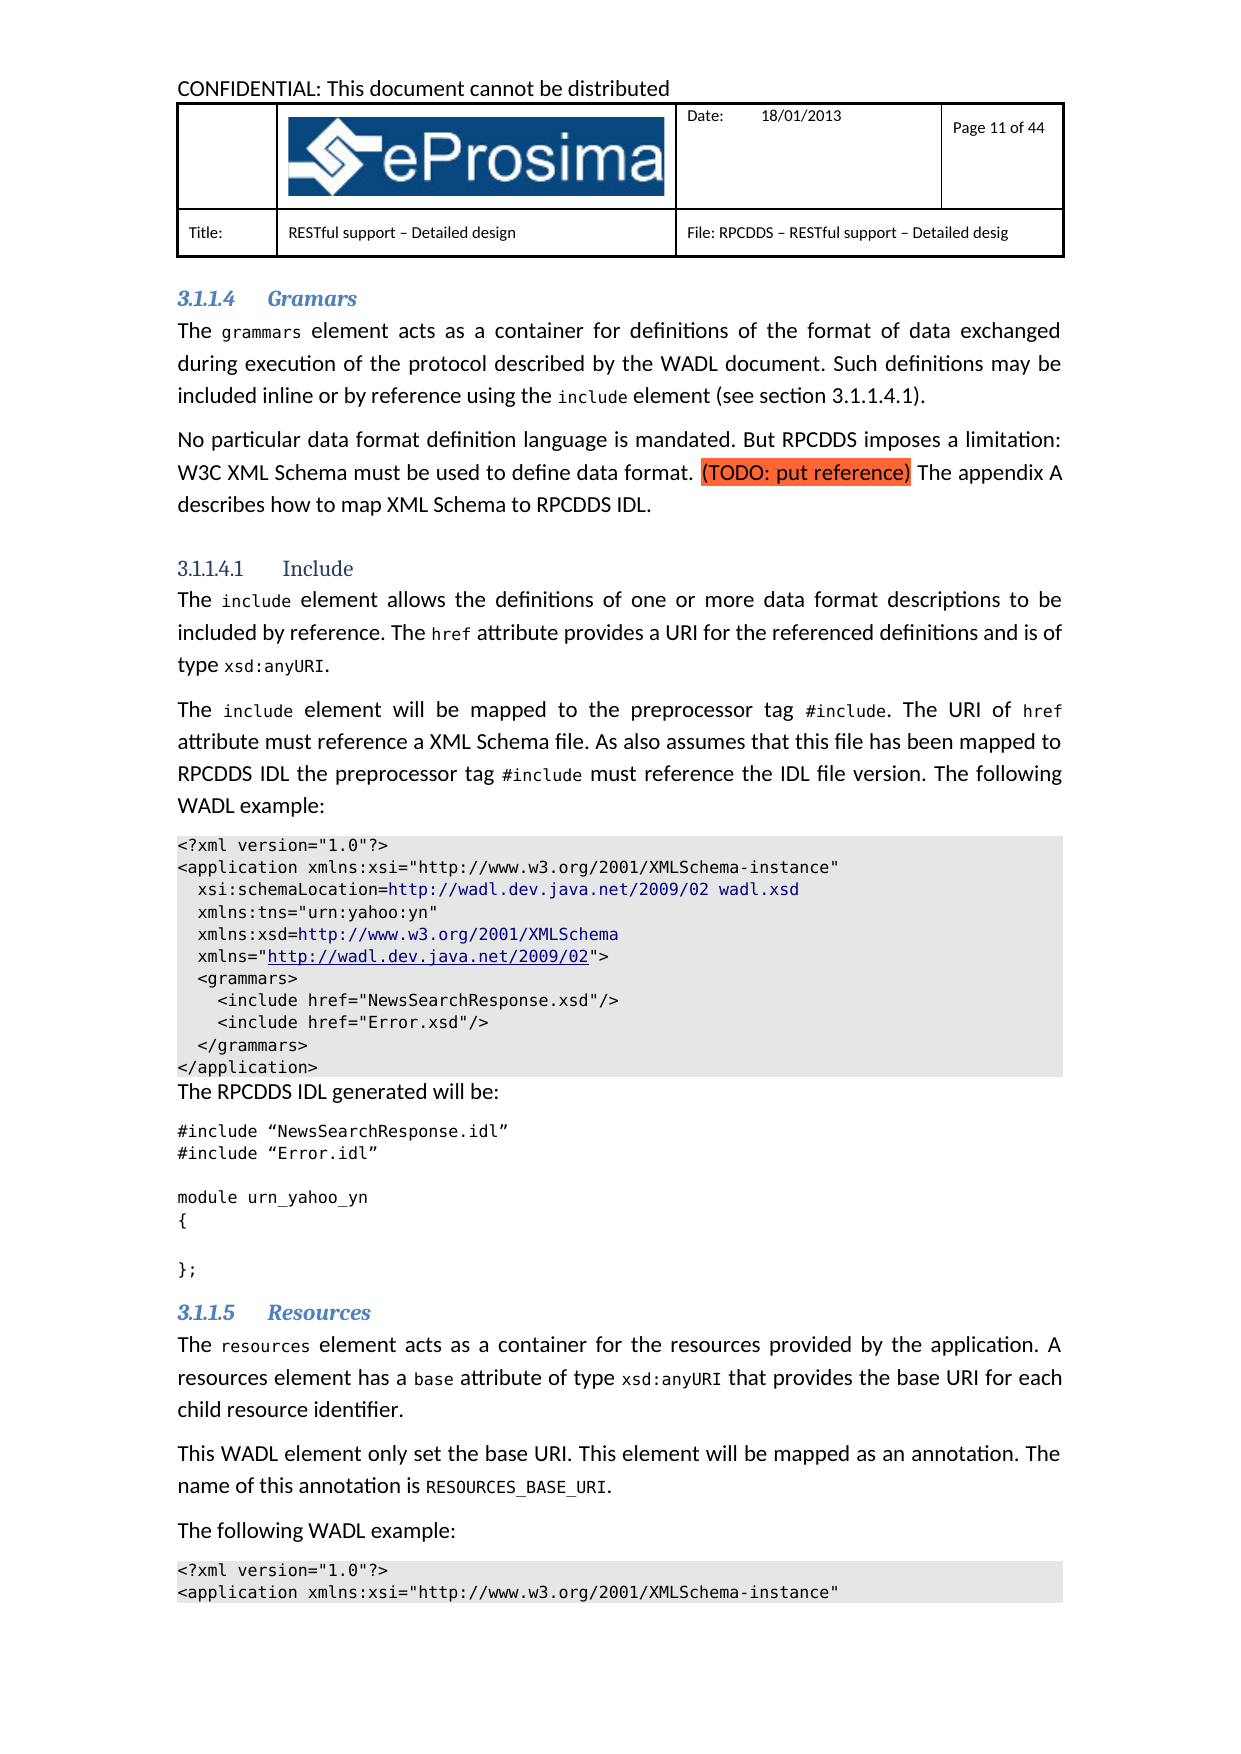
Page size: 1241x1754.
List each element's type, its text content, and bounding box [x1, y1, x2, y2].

text The RPCDDS IDL generated will be: [177, 1077, 1063, 1105]
text No particular data format definition language is mandated. But RPCDDS imposes a limitation: W3C XML Schema must be used to define data format. (TODO: put reference) The appendix A describes how to map XML Schema to RPCDDS IDL. [177, 426, 1063, 518]
table_header <?xml version="1.0"?> <application xmlns:xsi="http://www.w3.org/2001/XMLSchema-instance" xsi:schemaLocation=http://wadl.dev.java.net/2009/02 wadl.xsd xmlns:tns="urn:yahoo:yn" xmlns:xsd=http://www.w3.org/2001/XMLSchema xmlns="http://wadl.dev.java.net/2009/02"> <grammars> <include href="NewsSearchResponse.xsd"/> <include href="Error.xsd"/> </grammars> </application> [177, 836, 1063, 1077]
picture [288, 117, 665, 196]
text This WADL element only set the base URI. This element will be mapped as an annotation. The name of this annotation is RESOURCES_BASE_URI. [177, 1439, 1063, 1500]
table_header <?xml version="1.0"?> <application xmlns:xsi="http://www.w3.org/2001/XMLSchema-instance" [177, 1561, 1063, 1603]
subtitle Resources [177, 1300, 1063, 1327]
text The grammars element acts as a container for definitions of the format of data exchanged during execution of the protocol described by the WADL document. Such definitions may be included inline or by reference using the include element (see section 3.1.1.4.1). [177, 316, 1063, 409]
text The following WADL example: [177, 1516, 1063, 1544]
text The include element allows the definitions of one or more data format descriptions to be included by reference. The href attribute provides a URI for the referenced definitions and is of type xsd:anyURI. [177, 586, 1063, 678]
subtitle Include [177, 555, 1063, 582]
text The resources element acts as a container for the resources provided by the application. A resources element has a base attribute of type xsd:anyURI that provides the base URI for each child resource identifier. [177, 1330, 1063, 1423]
subtitle Gramars [177, 286, 1063, 313]
table_header #include “NewsSearchResponse.idl” #include “Error.idl” module urn_yahoo_yn { }; [177, 1122, 1063, 1279]
text The include element will be mapped to the preprocessor tag #include. The URI of href attribute must reference a XML Schema file. As also assumes that this file has been mapped to RPCDDS IDL the preprocessor tag #include must reference the IDL file version. The following WADL example: [177, 695, 1063, 819]
